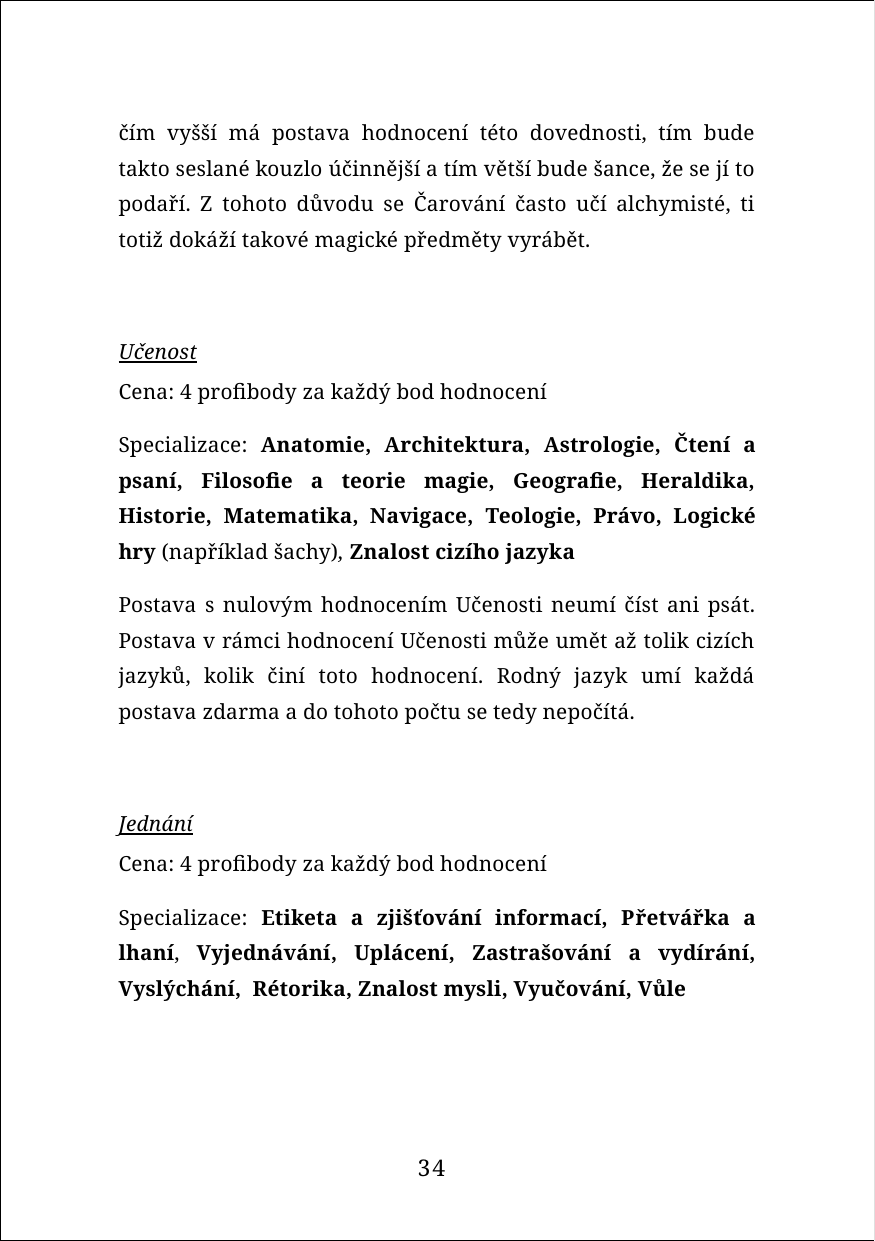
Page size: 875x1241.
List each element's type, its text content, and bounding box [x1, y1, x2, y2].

subtitle Jednání [118, 809, 756, 838]
text Postava s nulovým hodnocením Učenosti neumí číst ani psát. Postava v rámci hodnocení Učenosti může umět až tolik cizích jazyků, kolik činí toto hodnocení. Rodný jazyk umí každá postava zdarma a do tohoto počtu se tedy nepočítá. [118, 590, 756, 725]
text Cena: 4 profibody za každý bod hodnocení [118, 849, 756, 878]
text Cena: 4 profibody za každý bod hodnocení [118, 377, 756, 406]
text čím vyšší má postava hodnocení této dovednosti, tím bude takto seslané kouzlo účinnější a tím větší bude šance, že se jí to podaří. Z tohoto důvodu se Čarování často učí alchymisté, ti totiž dokáží takové magické předměty vyrábět. [118, 118, 756, 253]
text Specializace: Etiketa a zjišťování informací, Přetvářka a lhaní, Vyjednávání, Uplácení, Zastrašování a vydírání, Vyslýchání, Rétorika, Znalost mysli, Vyučování, Vůle [118, 903, 756, 1002]
text Specializace: Anatomie, Architektura, Astrologie, Čtení a psaní, Filosofie a teorie magie, Geografie, Heraldika, Historie, Matematika, Navigace, Teologie, Právo, Logické hry (například šachy), Znalost cizího jazyka [118, 431, 756, 566]
subtitle Učenost [118, 337, 756, 366]
